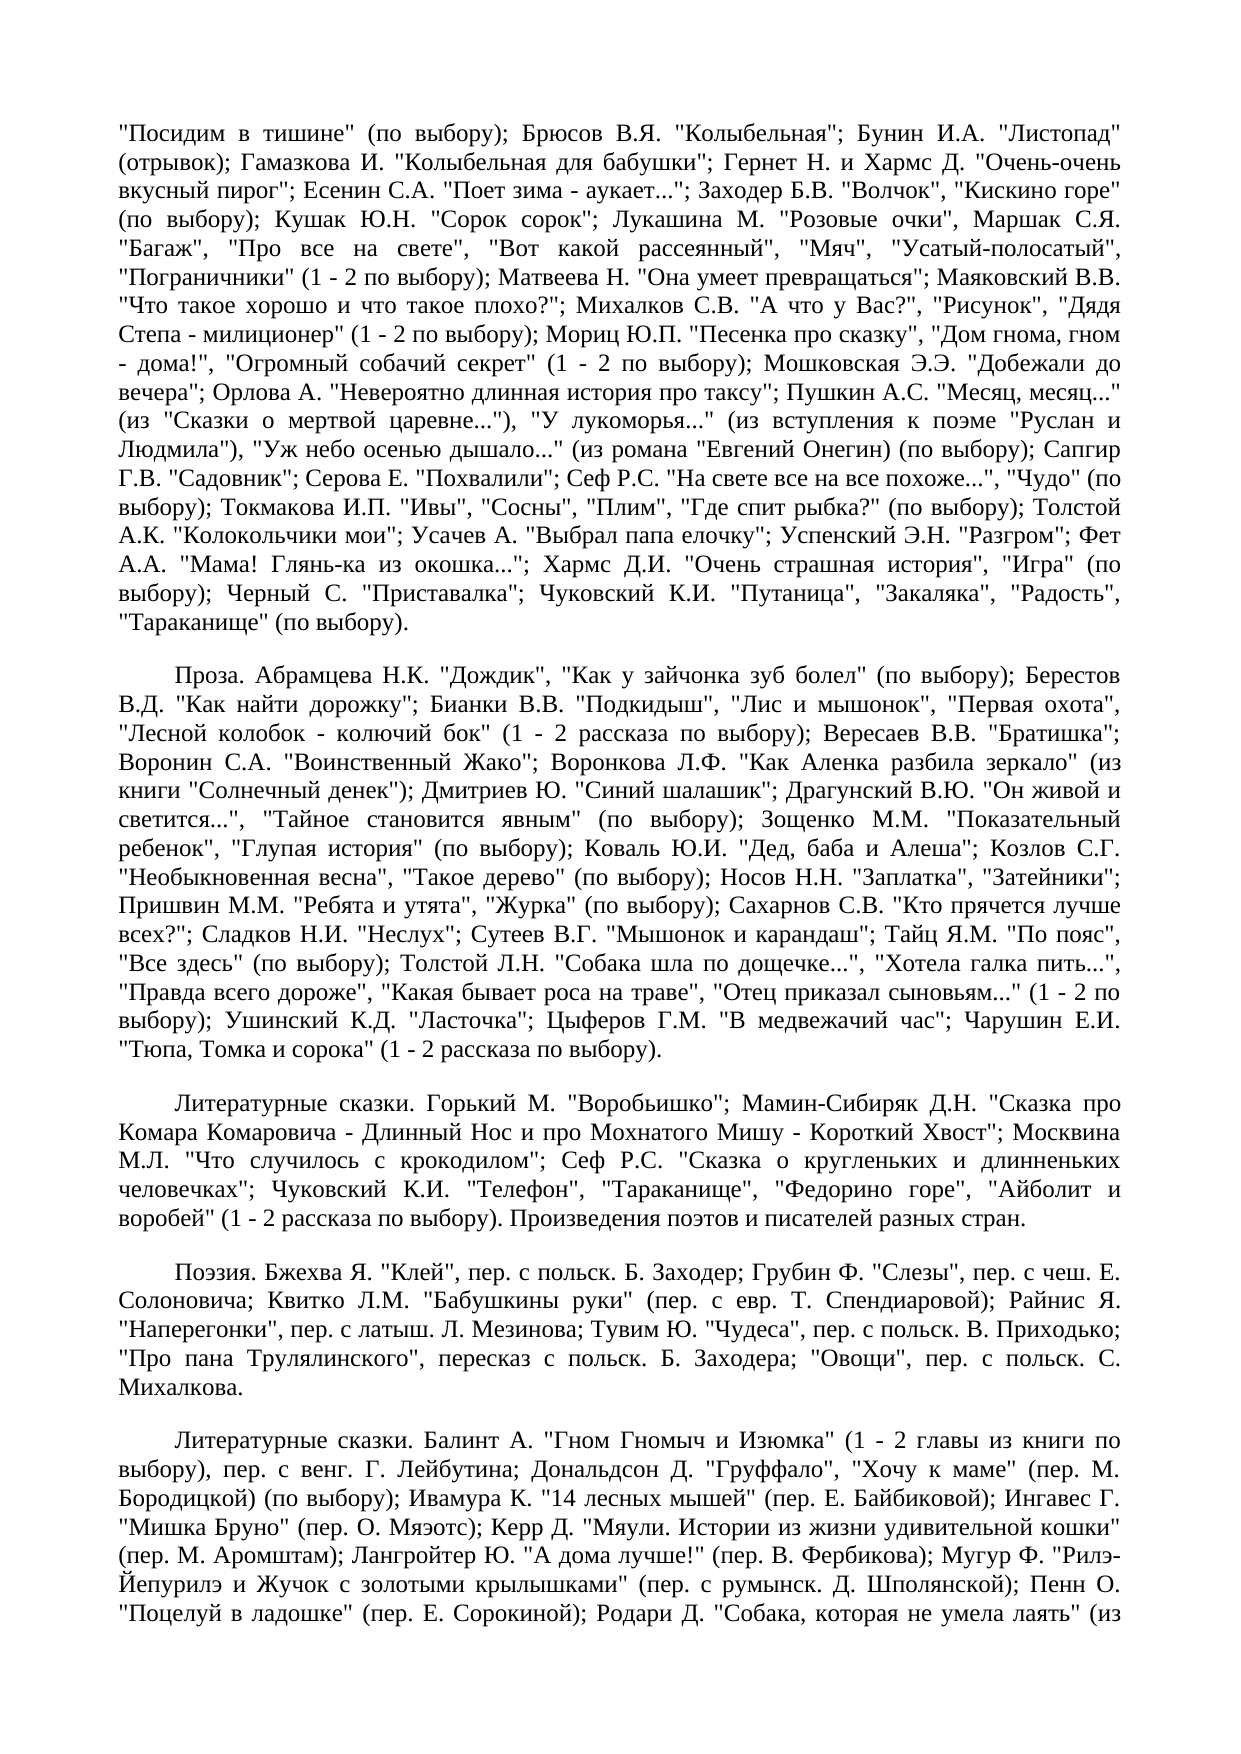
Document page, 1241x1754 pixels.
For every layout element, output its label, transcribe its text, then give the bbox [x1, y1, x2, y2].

text "Посидим в тишине" (по выбору); Брюсов В.Я. "Колыбельная"; Бунин И.А. "Листопад" (отрывок); Гамазкова И. "Колыбельная для бабушки"; Гернет Н. и Хармс Д. "Очень-очень вкусный пирог"; Есенин С.А. "Поет зима - аукает..."; Заходер Б.В. "Волчок", "Кискино горе" (по выбору); Кушак Ю.Н. "Сорок сорок"; Лукашина М. "Розовые очки", Маршак С.Я. "Багаж", "Про все на свете", "Вот какой рассеянный", "Мяч", "Усатый-полосатый", "Пограничники" (1 - 2 по выбору); Матвеева Н. "Она умеет превращаться"; Маяковский В.В. "Что такое хорошо и что такое плохо?"; Михалков С.В. "А что у Вас?", "Рисунок", "Дядя Степа - милиционер" (1 - 2 по выбору); Мориц Ю.П. "Песенка про сказку", "Дом гнома, гном - дома!", "Огромный собачий секрет" (1 - 2 по выбору); Мошковская Э.Э. "Добежали до вечера"; Орлова А. "Невероятно длинная история про таксу"; Пушкин А.С. "Месяц, месяц..." (из "Сказки о мертвой царевне..."), "У лукоморья..." (из вступления к поэме "Руслан и Людмила"), "Уж небо осенью дышало..." (из романа "Евгений Онегин) (по выбору); Сапгир Г.В. "Садовник"; Серова Е. "Похвалили"; Сеф Р.С. "На свете все на все похоже...", "Чудо" (по выбору); Токмакова И.П. "Ивы", "Сосны", "Плим", "Где спит рыбка?" (по выбору); Толстой А.К. "Колокольчики мои"; Усачев А. "Выбрал папа елочку"; Успенский Э.Н. "Разгром"; Фет А.А. "Мама! Глянь-ка из окошка..."; Хармс Д.И. "Очень страшная история", "Игра" (по выбору); Черный С. "Приставалка"; Чуковский К.И. "Путаница", "Закаляка", "Радость", "Тараканище" (по выбору). [118, 118, 1122, 636]
text Литературные сказки. Горький М. "Воробьишко"; Мамин-Сибиряк Д.Н. "Сказка про Комара Комаровича - Длинный Нос и про Мохнатого Мишу - Короткий Хвост"; Москвина М.Л. "Что случилось с крокодилом"; Сеф Р.С. "Сказка о кругленьких и длинненьких человечках"; Чуковский К.И. "Телефон", "Тараканище", "Федорино горе", "Айболит и воробей" (1 - 2 рассказа по выбору). Произведения поэтов и писателей разных стран. [118, 1088, 1122, 1232]
text Поэзия. Бжехва Я. "Клей", пер. с польск. Б. Заходер; Грубин Ф. "Слезы", пер. с чеш. Е. Солоновича; Квитко Л.М. "Бабушкины руки" (пер. с евр. Т. Спендиаровой); Райнис Я. "Наперегонки", пер. с латыш. Л. Мезинова; Тувим Ю. "Чудеса", пер. с польск. В. Приходько; "Про пана Трулялинского", пересказ с польск. Б. Заходера; "Овощи", пер. с польск. С. Михалкова. [118, 1257, 1122, 1401]
text Проза. Абрамцева Н.К. "Дождик", "Как у зайчонка зуб болел" (по выбору); Берестов В.Д. "Как найти дорожку"; Бианки В.В. "Подкидыш", "Лис и мышонок", "Первая охота", "Лесной колобок - колючий бок" (1 - 2 рассказа по выбору); Вересаев В.В. "Братишка"; Воронин С.А. "Воинственный Жако"; Воронкова Л.Ф. "Как Аленка разбила зеркало" (из книги "Солнечный денек"); Дмитриев Ю. "Синий шалашик"; Драгунский В.Ю. "Он живой и светится...", "Тайное становится явным" (по выбору); Зощенко М.М. "Показательный ребенок", "Глупая история" (по выбору); Коваль Ю.И. "Дед, баба и Алеша"; Козлов С.Г. "Необыкновенная весна", "Такое дерево" (по выбору); Носов Н.Н. "Заплатка", "Затейники"; Пришвин М.М. "Ребята и утята", "Журка" (по выбору); Сахарнов С.В. "Кто прячется лучше всех?"; Сладков Н.И. "Неслух"; Сутеев В.Г. "Мышонок и карандаш"; Тайц Я.М. "По пояс", "Все здесь" (по выбору); Толстой Л.Н. "Собака шла по дощечке...", "Хотела галка пить...", "Правда всего дороже", "Какая бывает роса на траве", "Отец приказал сыновьям..." (1 - 2 по выбору); Ушинский К.Д. "Ласточка"; Цыферов Г.М. "В медвежачий час"; Чарушин Е.И. "Тюпа, Томка и сорока" (1 - 2 рассказа по выбору). [118, 661, 1122, 1063]
text Литературные сказки. Балинт А. "Гном Гномыч и Изюмка" (1 - 2 главы из книги по выбору), пер. с венг. Г. Лейбутина; Дональдсон Д. "Груффало", "Хочу к маме" (пер. М. Бородицкой) (по выбору); Ивамура К. "14 лесных мышей" (пер. Е. Байбиковой); Ингавес Г. "Мишка Бруно" (пер. О. Мяэотс); Керр Д. "Мяули. Истории из жизни удивительной кошки" (пер. М. Аромштам); Лангройтер Ю. "А дома лучше!" (пер. В. Фербикова); Мугур Ф. "Рилэ-Йепурилэ и Жучок с золотыми крылышками" (пер. с румынск. Д. Шполянской); Пенн О. "Поцелуй в ладошке" (пер. Е. Сорокиной); Родари Д. "Собака, которая не умела лаять" (из [118, 1426, 1122, 1627]
